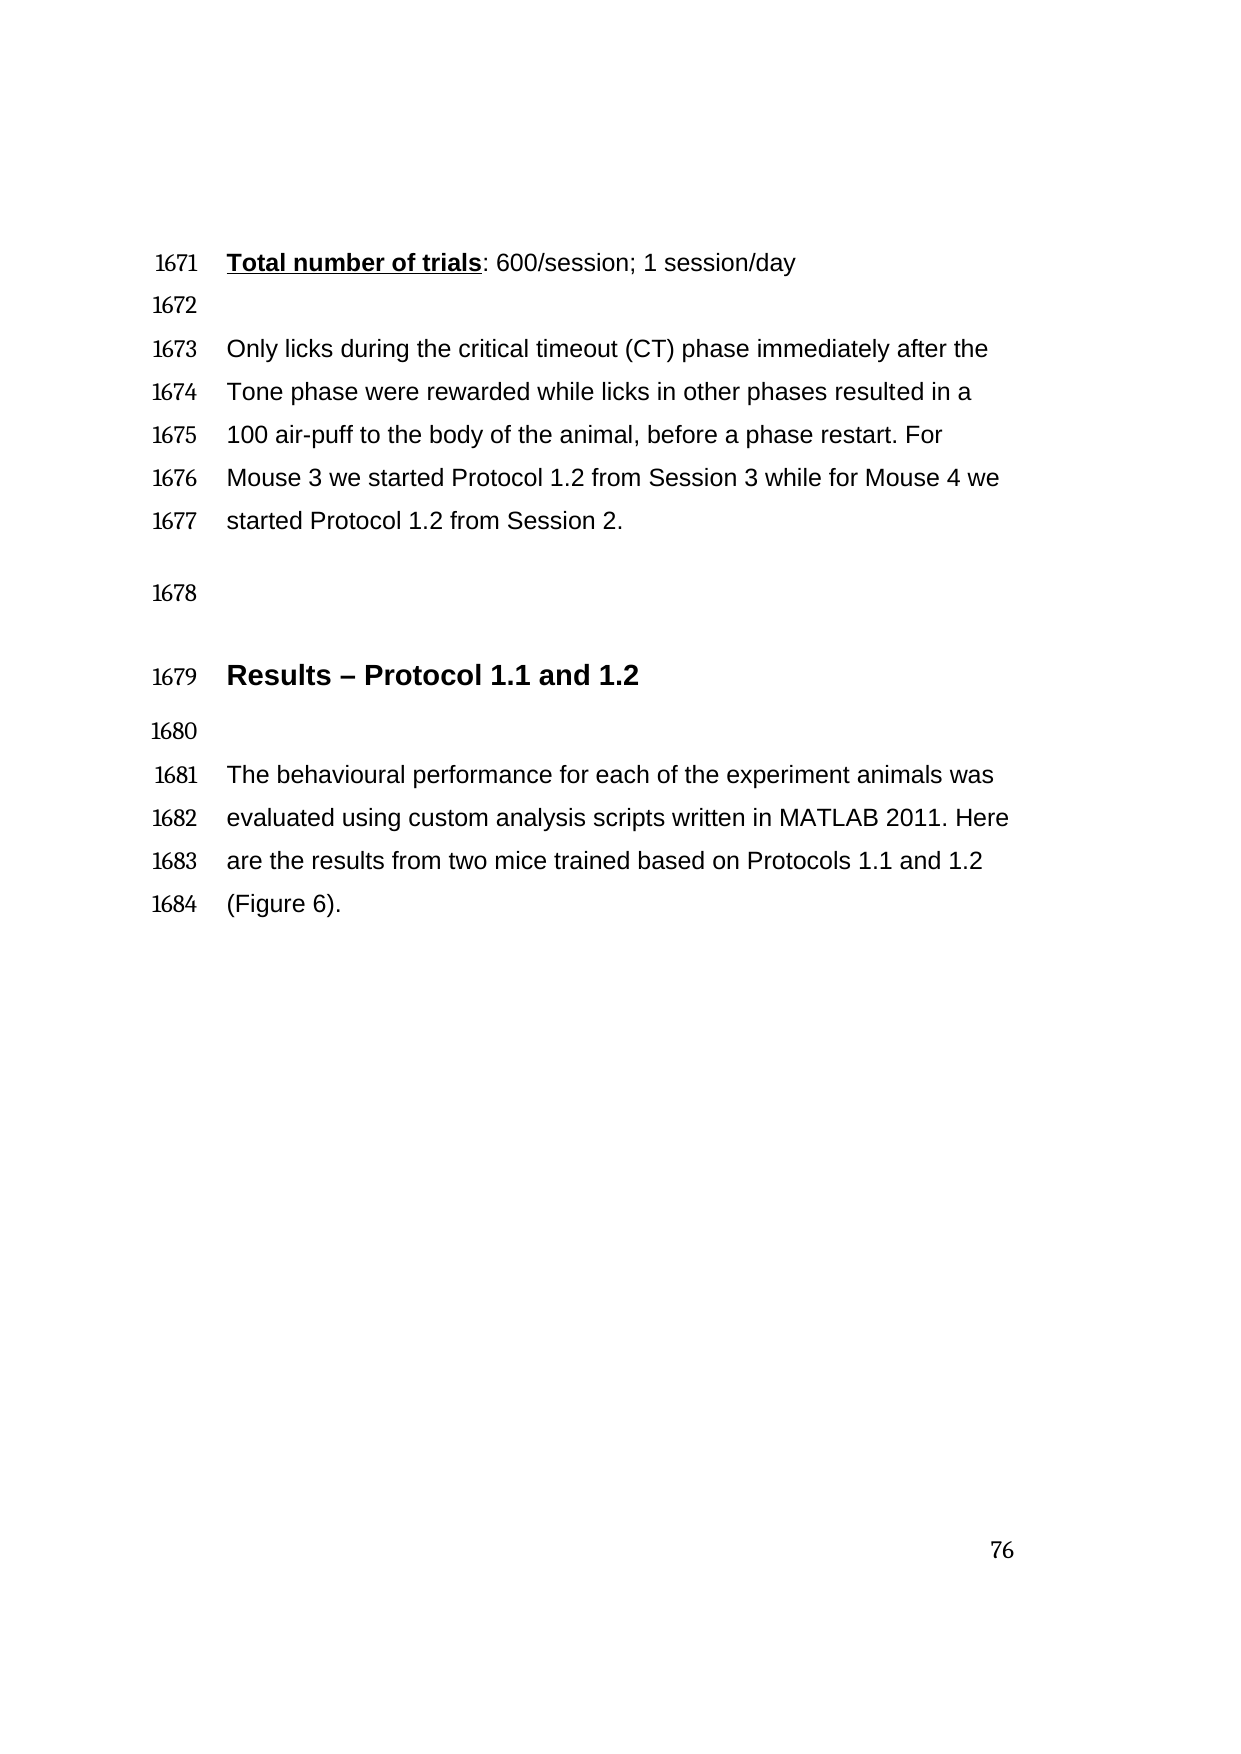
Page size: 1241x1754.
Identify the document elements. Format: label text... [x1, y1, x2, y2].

text Only licks during the critical timeout (CT) phase immediately after the Tone phase were rewarded while licks in other phases resulted in a 100 air-puff to the body of the animal, before a phase restart. For Mouse 3 we started Protocol 1.2 from Session 3 while for Mouse 4 we started Protocol 1.2 from Session 2. [226, 334, 1014, 535]
text Total number of trials: 600/session; 1 session/day [226, 248, 1014, 276]
subtitle Results – Protocol 1.1 and 1.2 [226, 658, 1014, 692]
text The behavioural performance for each of the experiment animals was evaluated using custom analysis scripts written in MATLAB 2011. Here are the results from two mice trained based on Protocols 1.1 and 1.2 (Figure 6). [226, 760, 1014, 918]
